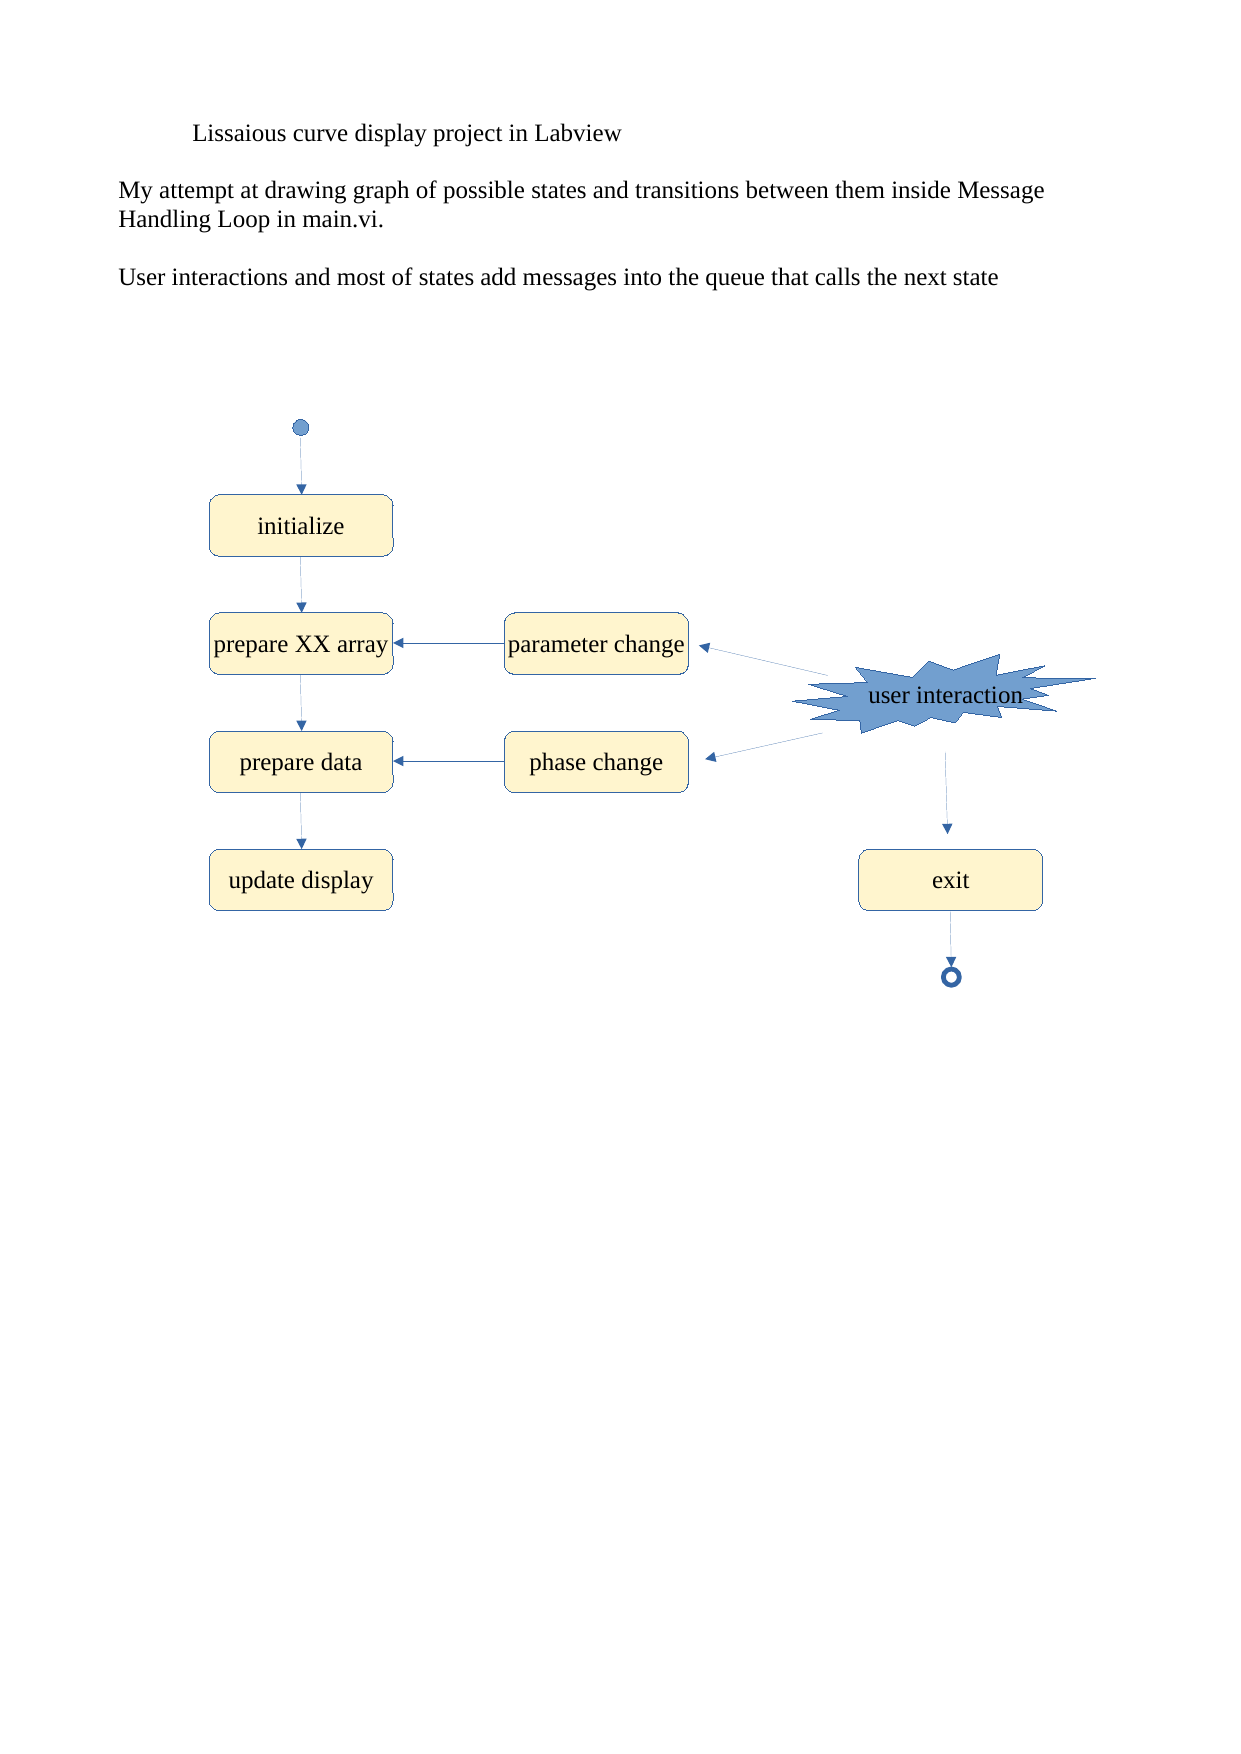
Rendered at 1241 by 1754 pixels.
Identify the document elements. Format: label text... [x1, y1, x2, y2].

text Lissaious curve display project in Labview [118, 118, 1122, 147]
text My attempt at drawing graph of possible states and transitions between them inside Message Handling Loop in main.vi. [118, 176, 1122, 233]
text User interactions and most of states add messages into the queue that calls the next state [118, 262, 1122, 291]
